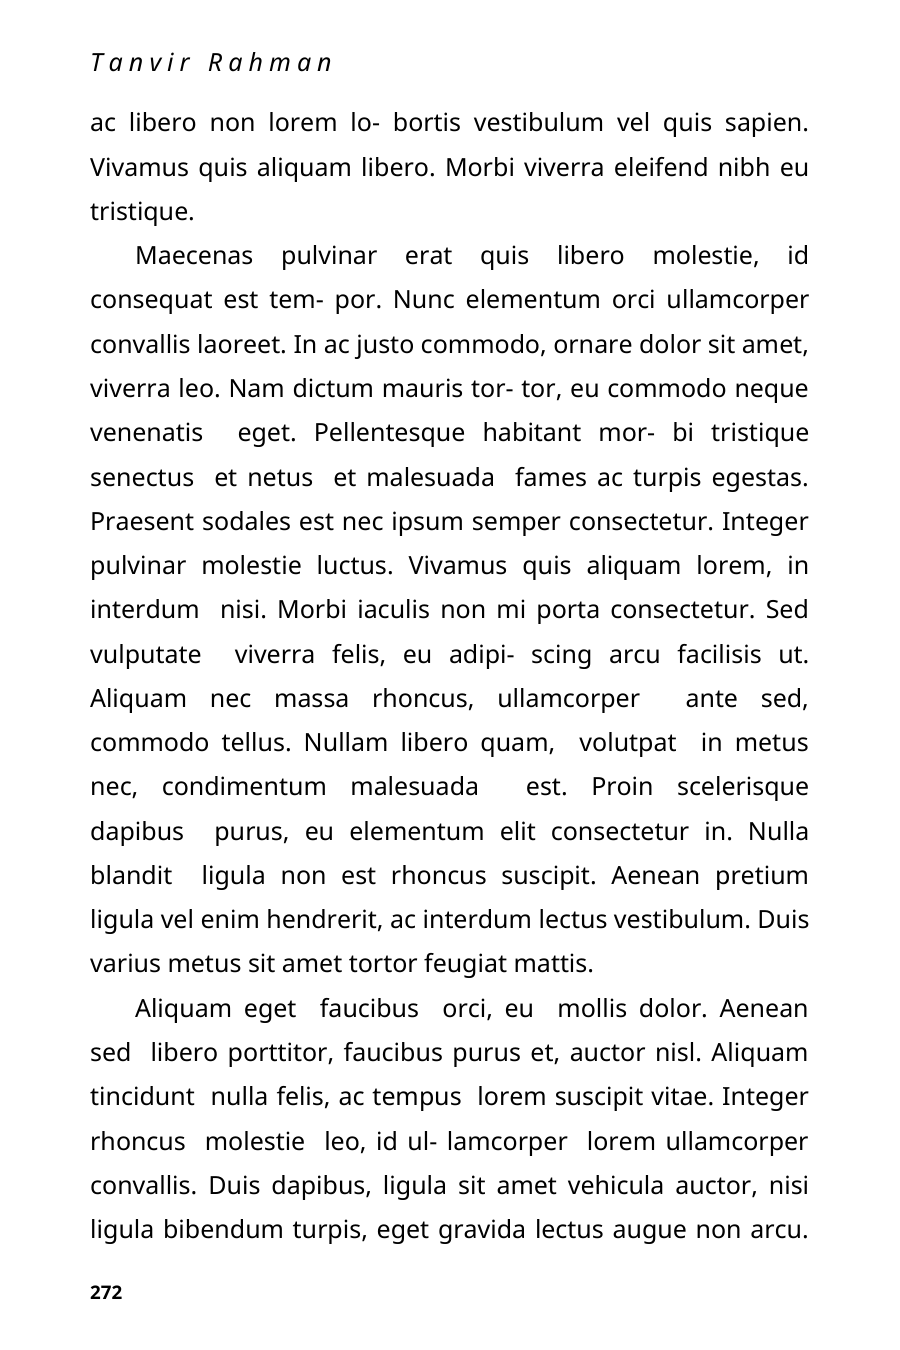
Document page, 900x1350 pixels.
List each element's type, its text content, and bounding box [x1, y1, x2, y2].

text Maecenas pulvinar erat quis libero molestie, id consequat est tem- por. Nunc elementum orci ullamcorper convallis laoreet. In ac justo commodo, ornare dolor sit amet, viverra leo. Nam dictum mauris tor- tor, eu commodo neque venenatis eget. Pellentesque habitant mor- bi tristique senectus et netus et malesuada fames ac turpis egestas. Praesent sodales est nec ipsum semper consectetur. Integer pulvinar molestie luctus. Vivamus quis aliquam lorem, in interdum nisi. Morbi iaculis non mi porta consectetur. Sed vulputate viverra felis, eu adipi- scing arcu facilisis ut. Aliquam nec massa rhoncus, ullamcorper ante sed, commodo tellus. Nullam libero quam, volutpat in metus nec, condimentum malesuada est. Proin scelerisque dapibus purus, eu elementum elit consectetur in. Nulla blandit ligula non est rhoncus suscipit. Aenean pretium ligula vel enim hendrerit, ac interdum lectus vestibulum. Duis varius metus sit amet tortor feugiat mattis. [90, 238, 810, 980]
text Aliquam eget faucibus orci, eu mollis dolor. Aenean sed libero porttitor, faucibus purus et, auctor nisl. Aliquam tincidunt nulla felis, ac tempus lorem suscipit vitae. Integer rhoncus molestie leo, id ul- lamcorper lorem ullamcorper convallis. Duis dapibus, ligula sit amet vehicula auctor, nisi ligula bibendum turpis, eget gravida lectus augue non arcu. [90, 990, 810, 1246]
text ac libero non lorem lo- bortis vestibulum vel quis sapien. Vivamus quis aliquam libero. Morbi viverra eleifend nibh eu tristique. [90, 105, 810, 228]
